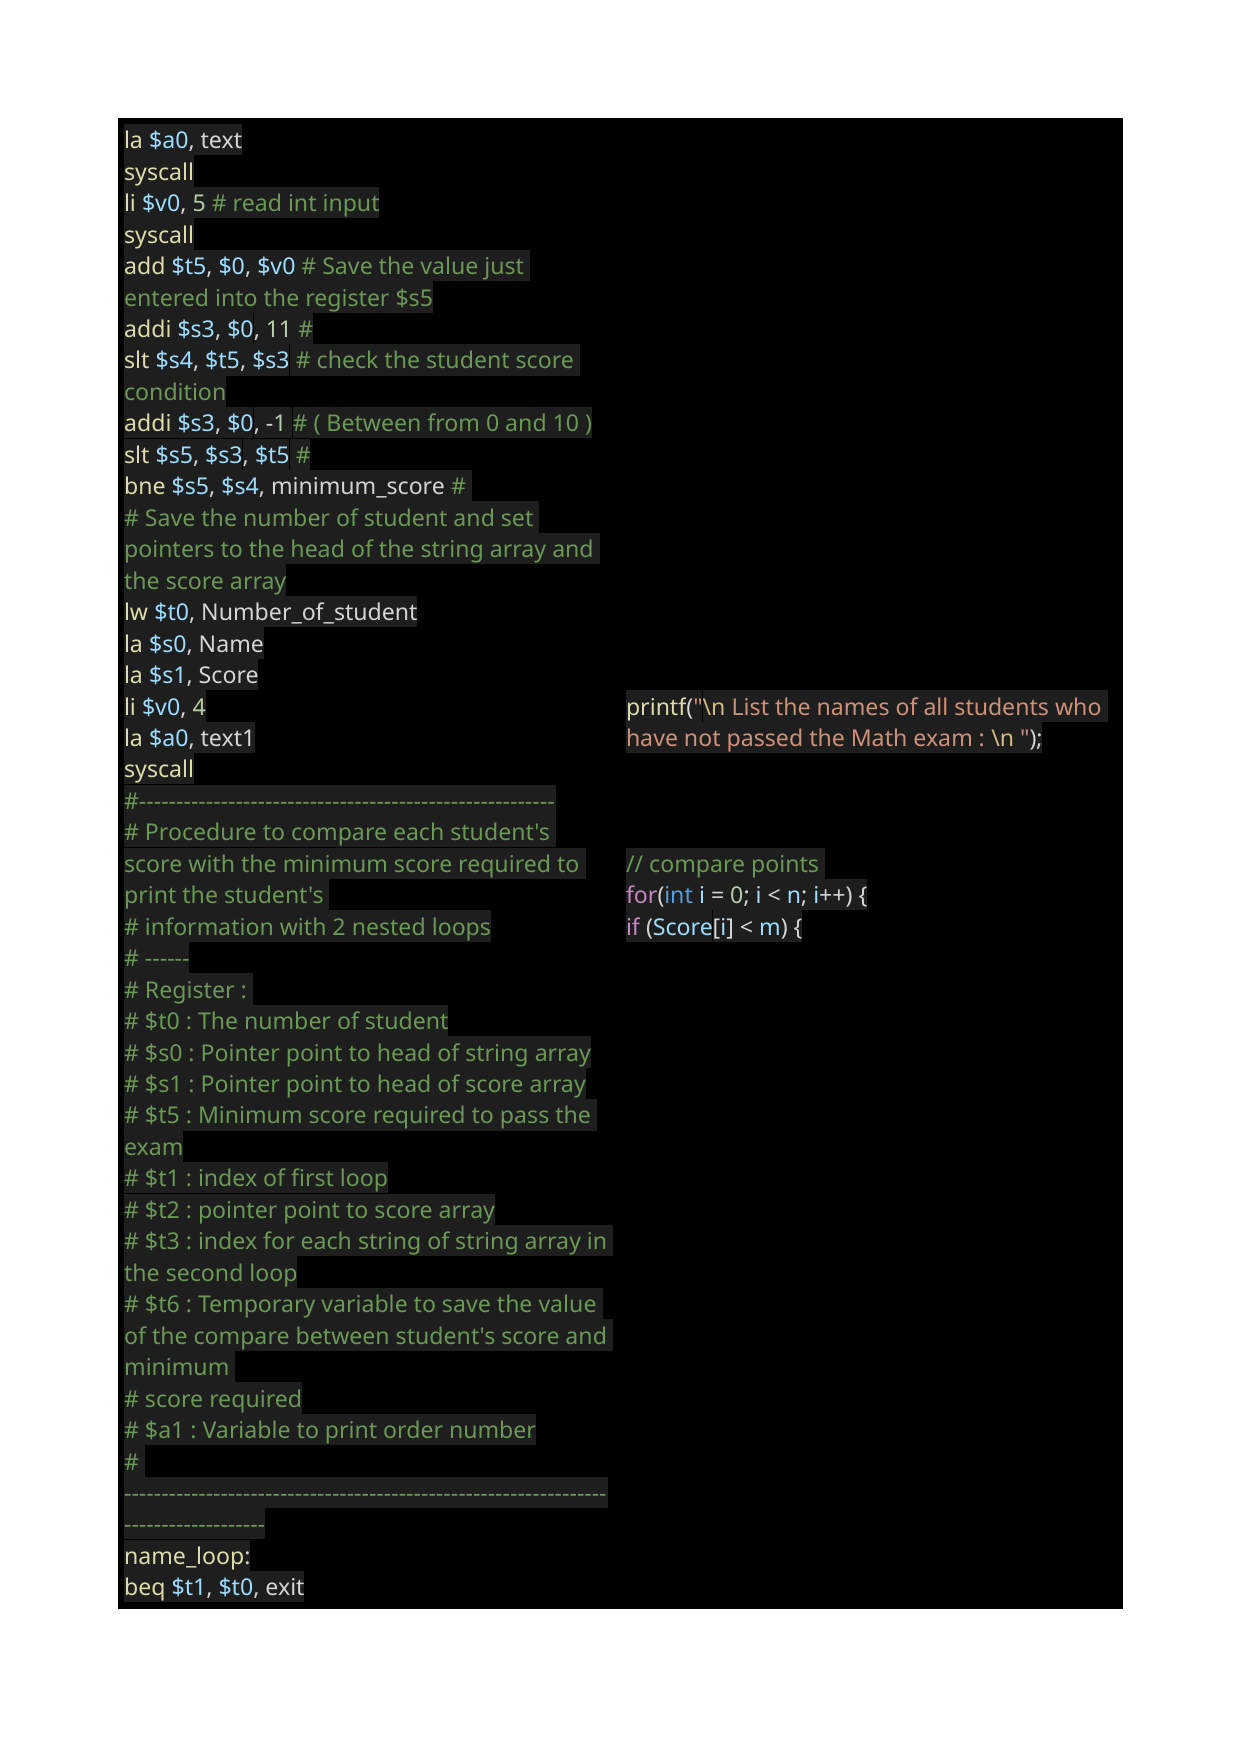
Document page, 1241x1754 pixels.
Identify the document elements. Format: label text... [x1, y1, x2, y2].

table_header la $a0, text syscall li $v0, 5 # read int input syscall add $t5, $0, $v0 # Save the value just entered into the register $s5 addi $s3, $0, 11 # slt $s4, $t5, $s3 # check the student score condition addi $s3, $0, -1 # ( Between from 0 and 10 ) slt $s5, $s3, $t5 # bne $s5, $s4, minimum_score # # Save the number of student and set pointers to the head of the string array and the score array lw $t0, Number_of_student la $s0, Name la $s1, Score li $v0, 4 la $a0, text1 syscall #-------------------------------------------------------- # Procedure to compare each student's score with the minimum score required to print the student's # information with 2 nested loops # ------ # Register : # $t0 : The number of student # $s0 : Pointer point to head of string array # $s1 : Pointer point to head of score array # $t5 : Minimum score required to pass the exam # $t1 : index of first loop # $t2 : pointer point to score array # $t3 : index for each string of string array in the second loop # $t6 : Temporary variable to save the value of the compare between student's score and minimum # score required # $a1 : Variable to print order number # ------------------------------------------------------------------------------------ name_loop: beq $t1, $t0, exit [119, 119, 620, 1608]
table_header printf("\n List the names of all students who have not passed the Math exam : \n "); // compare points for(int i = 0; i < n; i++) { if (Score[i] < m) { [620, 119, 1122, 1608]
